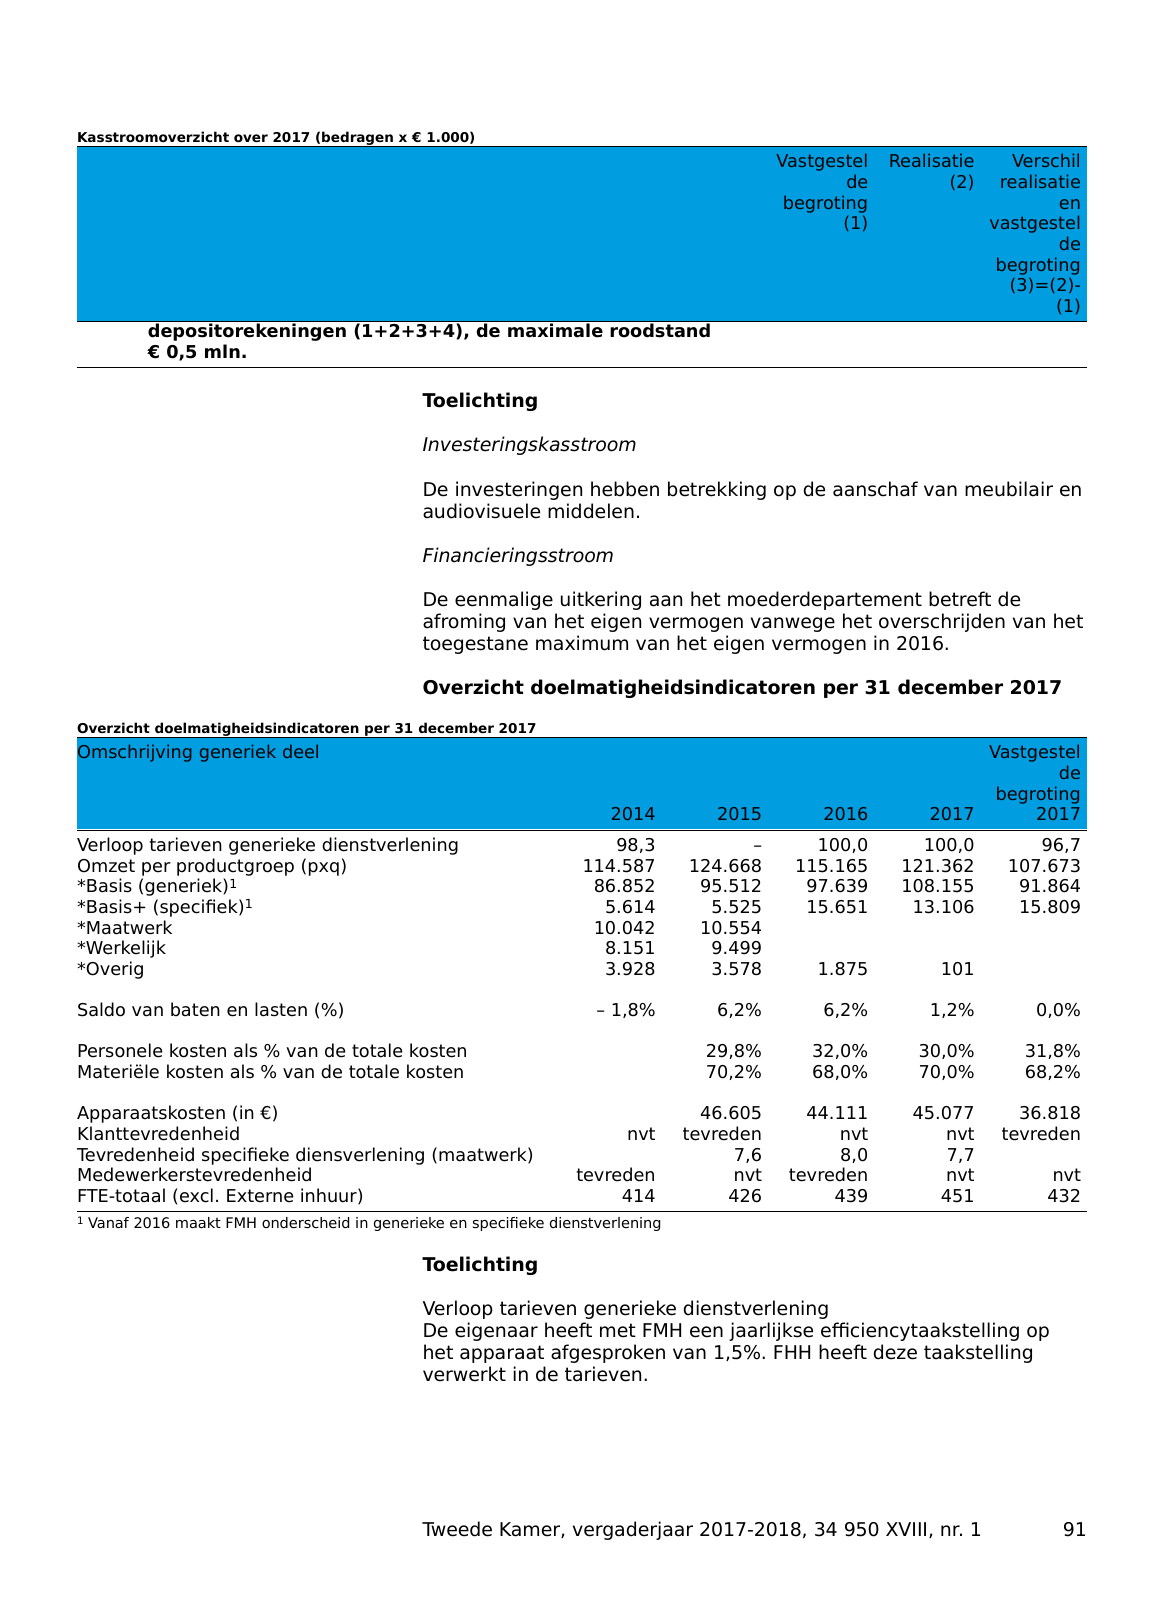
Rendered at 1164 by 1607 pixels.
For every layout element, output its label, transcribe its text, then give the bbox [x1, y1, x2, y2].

text De eenmalige uitkering aan het moederdepartement betreft de afroming van het eigen vermogen vanwege het overschrijden van het toegestane maximum van het eigen vermogen in 2016. [422, 589, 1087, 655]
table_cell [768, 1021, 874, 1041]
table_cell [980, 918, 1087, 938]
table_cell 107.673 [980, 856, 1087, 876]
table_cell [874, 918, 980, 938]
table_cell 13.106 [874, 897, 980, 918]
table_cell [555, 1062, 661, 1083]
table_cell 6,2% [661, 1000, 768, 1021]
table_cell 15.809 [980, 897, 1087, 918]
table_cell tevreden [980, 1124, 1087, 1144]
table_cell 121.362 [874, 856, 980, 876]
table_cell 124.668 [661, 856, 768, 876]
table_cell [77, 1083, 555, 1103]
table_cell [980, 1021, 1087, 1041]
table_header Kasstroomoverzicht over 2017 (bedragen x € 1.000) [77, 130, 1087, 146]
table_cell [77, 147, 142, 321]
table_cell [874, 1083, 980, 1103]
table_cell 1.875 [768, 959, 874, 979]
table_cell *Basis+ (specifiek)1 [77, 897, 555, 918]
table_cell [77, 322, 142, 367]
subtitle Investeringskasstroom [422, 434, 1087, 456]
table_cell 2014 [555, 804, 661, 829]
table_cell 31,8% [980, 1041, 1087, 1062]
table_cell 114.587 [555, 856, 661, 876]
table_cell 100,0 [874, 831, 980, 856]
table_cell [555, 980, 661, 1000]
table_cell *Basis (generiek)1 [77, 876, 555, 897]
subtitle Toelichting [422, 390, 1087, 412]
table_cell nvt [874, 1124, 980, 1144]
table_cell [874, 938, 980, 959]
table_cell 97.639 [768, 876, 874, 897]
table_cell *Overig [77, 959, 555, 979]
table_cell 68,0% [768, 1062, 874, 1083]
table_cell 10.042 [555, 918, 661, 938]
table_cell FTE-totaal (excl. Externe inhuur) [77, 1186, 555, 1211]
table_cell 432 [980, 1186, 1087, 1211]
table_cell 2017 [980, 804, 1087, 829]
table_cell [661, 1083, 768, 1103]
table_cell Omzet per productgroep (pxq) [77, 856, 555, 876]
table_cell 1,2% [874, 1000, 980, 1021]
table_cell [77, 1021, 555, 1041]
table_cell 68,2% [980, 1062, 1087, 1083]
table_cell [980, 980, 1087, 1000]
table_cell [980, 938, 1087, 959]
text De eigenaar heeft met FMH een jaarlijkse efficiencytaakstelling op het apparaat afgesproken van 1,5%. FHH heeft deze taakstelling verwerkt in de tarieven. [422, 1320, 1087, 1386]
table_cell 439 [768, 1186, 874, 1211]
table_cell nvt [768, 1124, 874, 1144]
table_cell tevreden [661, 1124, 768, 1144]
table_cell tevreden [768, 1165, 874, 1186]
table_cell 5.614 [555, 897, 661, 918]
table_cell 6,2% [768, 1000, 874, 1021]
table_cell Tevredenheid specifieke diensverlening (maatwerk) [77, 1145, 555, 1165]
table_cell [768, 938, 874, 959]
table_cell 45.077 [874, 1103, 980, 1124]
table_cell [555, 1083, 661, 1103]
table_cell [768, 918, 874, 938]
table_cell 101 [874, 959, 980, 979]
table_cell [142, 147, 768, 321]
table_cell [768, 1083, 874, 1103]
table_cell 7,6 [661, 1145, 768, 1165]
text Verloop tarieven generieke dienstverlening [422, 1298, 1087, 1320]
table_cell – 1,8% [555, 1000, 661, 1021]
table_cell 8.151 [555, 938, 661, 959]
table_cell [555, 1145, 661, 1165]
table_cell nvt [661, 1165, 768, 1186]
table_cell Vastgestelde begroting [980, 738, 1087, 804]
table_cell 29,8% [661, 1041, 768, 1062]
table_cell 3.928 [555, 959, 661, 979]
table_cell [555, 1021, 661, 1041]
subtitle Financieringsstroom [422, 545, 1087, 567]
table_cell – [661, 831, 768, 856]
table_cell 2015 [661, 804, 768, 829]
table_cell 3.578 [661, 959, 768, 979]
table_cell Medewerkerstevredenheid [77, 1165, 555, 1186]
table_cell [555, 1041, 661, 1062]
table_cell Personele kosten als % van de totale kosten [77, 1041, 555, 1062]
table_cell [661, 980, 768, 1000]
table_cell *Maatwerk [77, 918, 555, 938]
table_cell 70,2% [661, 1062, 768, 1083]
table_cell [661, 1021, 768, 1041]
table_cell [980, 1083, 1087, 1103]
table_cell nvt [555, 1124, 661, 1144]
table_cell 2016 [768, 804, 874, 829]
table_cell 451 [874, 1186, 980, 1211]
table_cell Materiële kosten als % van de totale kosten [77, 1062, 555, 1083]
table_cell Saldo van baten en lasten (%) [77, 1000, 555, 1021]
table_cell *Werkelijk [77, 938, 555, 959]
table_cell [77, 804, 555, 829]
table_cell [768, 322, 874, 367]
table_cell Klanttevredenheid [77, 1124, 555, 1144]
table_cell 30,0% [874, 1041, 980, 1062]
table_cell 46.605 [661, 1103, 768, 1124]
table_cell 70,0% [874, 1062, 980, 1083]
table_cell [980, 322, 1087, 367]
table_cell 414 [555, 1186, 661, 1211]
table_cell 96,7 [980, 831, 1087, 856]
table_cell 95.512 [661, 876, 768, 897]
table_cell 86.852 [555, 876, 661, 897]
text De investeringen hebben betrekking op de aanschaf van meubilair en audiovisuele middelen. [422, 478, 1087, 522]
table_cell 32,0% [768, 1041, 874, 1062]
table_cell 44.111 [768, 1103, 874, 1124]
table_cell Verschil realisatie en vastgestelde begroting (3)=(2)-(1) [980, 147, 1087, 321]
table_cell Verloop tarieven generieke dienstverlening [77, 831, 555, 856]
table_cell 0,0% [980, 1000, 1087, 1021]
table_cell 5.525 [661, 897, 768, 918]
table_cell 36.818 [980, 1103, 1087, 1124]
table_cell nvt [874, 1165, 980, 1186]
table_cell 100,0 [768, 831, 874, 856]
subtitle Toelichting [422, 1254, 1087, 1276]
table_cell 8,0 [768, 1145, 874, 1165]
table_cell 115.165 [768, 856, 874, 876]
table_cell [874, 322, 980, 367]
table_cell Apparaatskosten (in €) [77, 1103, 555, 1124]
table_cell [874, 1021, 980, 1041]
subtitle Overzicht doelmatigheidsindicatoren per 31 december 2017 [422, 677, 1087, 699]
table_cell Vastgestelde begroting (1) [768, 147, 874, 321]
table_cell Realisatie (2) [874, 147, 980, 321]
table_cell [555, 738, 980, 804]
table_cell [77, 980, 555, 1000]
table_cell 9.499 [661, 938, 768, 959]
table_cell 10.554 [661, 918, 768, 938]
table_cell 15.651 [768, 897, 874, 918]
table_cell [980, 1145, 1087, 1165]
table_cell [874, 980, 980, 1000]
table_cell 91.864 [980, 876, 1087, 897]
table_cell Omschrijving generiek deel [77, 738, 555, 804]
table_cell 426 [661, 1186, 768, 1211]
table_cell depositorekeningen (1+2+3+4), de maximale roodstand € 0,5 mln. [142, 322, 768, 367]
table_cell 1 Vanaf 2016 maakt FMH onderscheid in generieke en specifieke dienstverlening [77, 1212, 1087, 1232]
table_cell [980, 959, 1087, 979]
table_cell [768, 980, 874, 1000]
table_header Overzicht doelmatigheidsindicatoren per 31 december 2017 [77, 721, 1087, 737]
table_cell 2017 [874, 804, 980, 829]
table_cell nvt [980, 1165, 1087, 1186]
table_cell 108.155 [874, 876, 980, 897]
table_cell 7,7 [874, 1145, 980, 1165]
table_cell tevreden [555, 1165, 661, 1186]
table_cell [555, 1103, 661, 1124]
table_cell 98,3 [555, 831, 661, 856]
